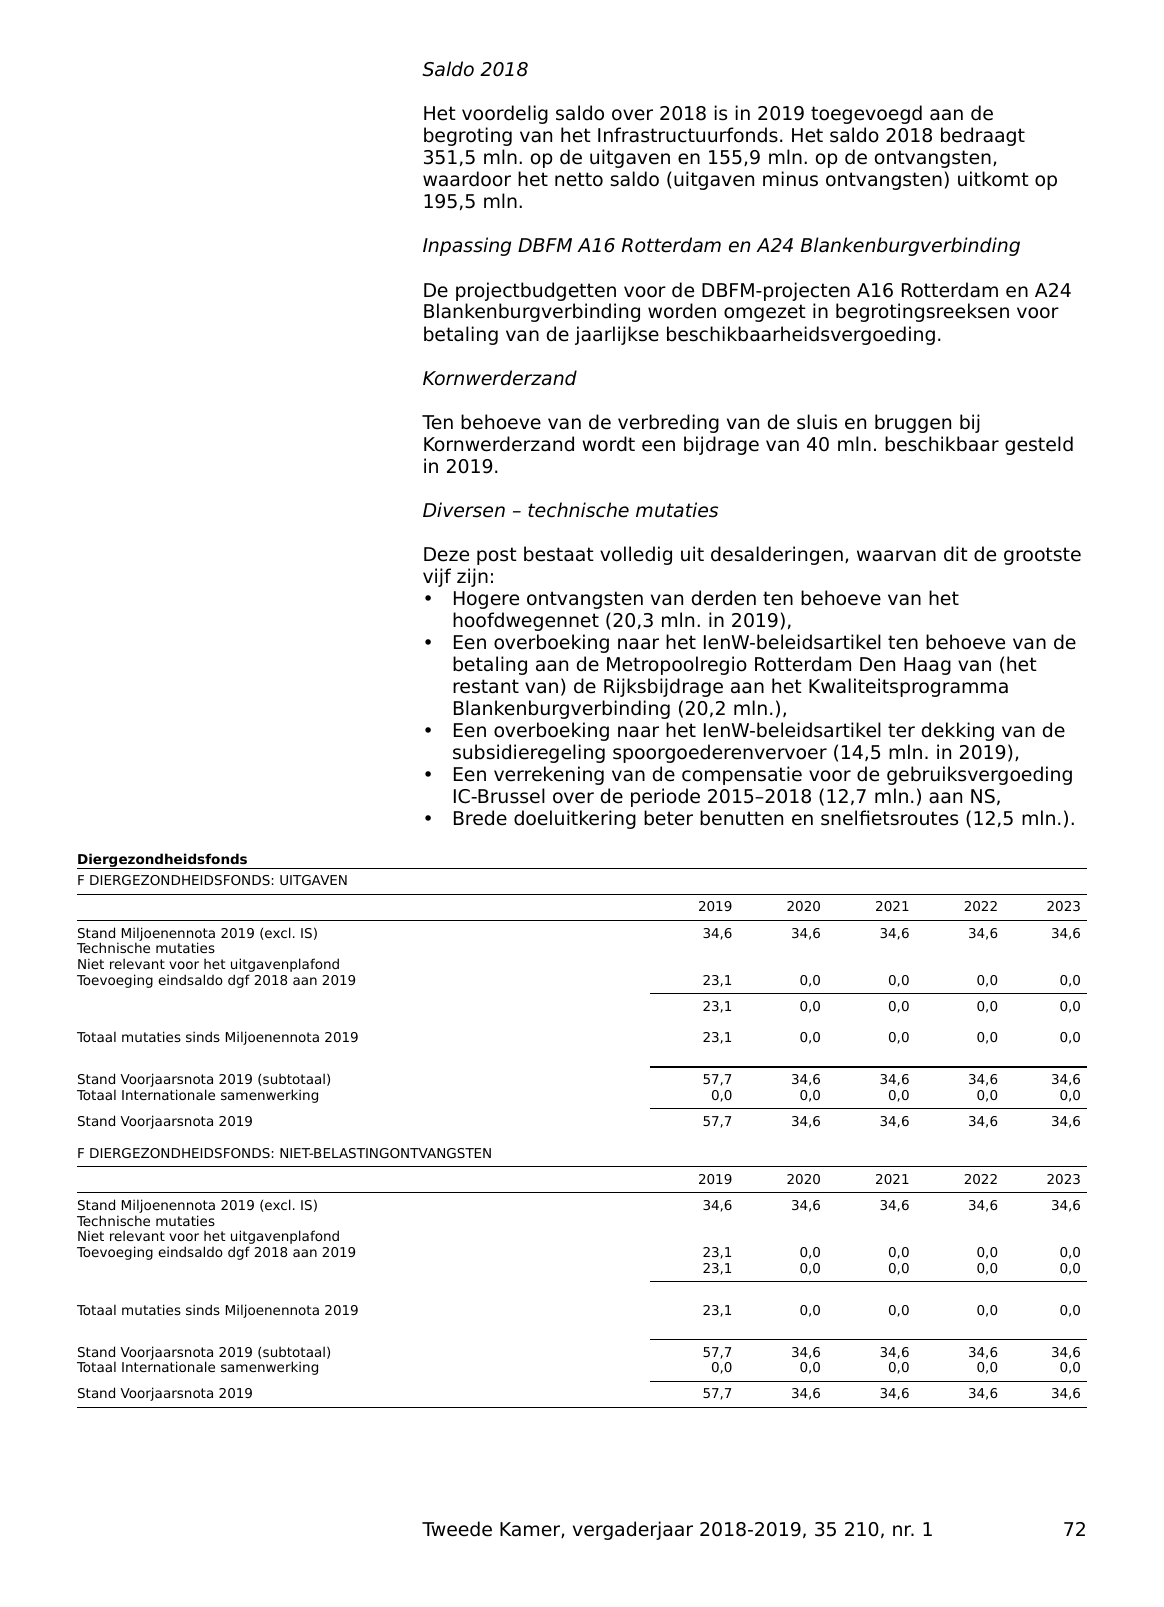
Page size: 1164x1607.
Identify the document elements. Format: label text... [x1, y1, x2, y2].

table_cell [1004, 1046, 1087, 1066]
table_cell 0,0 [827, 1303, 915, 1318]
text • Een verrekening van de compensatie voor de gebruiksvergoeding IC-Brussel over de periode 2015–2018 (12,7 mln.) aan NS, [422, 764, 1087, 808]
table_cell 34,6 [827, 1068, 915, 1088]
subtitle Saldo 2018 [422, 59, 1087, 81]
subtitle Kornwerderzand [422, 368, 1087, 389]
table_cell [738, 1015, 827, 1030]
table_cell Totaal mutaties sinds Miljoenennota 2019 [77, 1303, 649, 1318]
table_cell 0,0 [1004, 1088, 1087, 1108]
table_cell [827, 1015, 915, 1030]
table_cell 34,6 [827, 1109, 915, 1130]
table_cell 34,6 [1004, 1109, 1087, 1130]
table_cell Stand Voorjaarsnota 2019 (subtotaal) [77, 1066, 649, 1088]
table_cell [650, 1282, 738, 1302]
table_cell 34,6 [738, 1340, 827, 1360]
table_cell [77, 1167, 649, 1192]
table_cell 34,6 [915, 1193, 1004, 1213]
table_cell 34,6 [915, 1382, 1004, 1407]
table_cell 0,0 [915, 1088, 1004, 1108]
subtitle Diversen – technische mutaties [422, 500, 1087, 522]
table_cell Stand Voorjaarsnota 2019 [77, 1381, 649, 1407]
table_cell [827, 957, 915, 973]
table_cell [650, 1046, 738, 1066]
table_cell 0,0 [738, 1261, 827, 1281]
table_cell [650, 1229, 738, 1245]
table_cell Toevoeging eindsaldo dgf 2018 aan 2019 [77, 1245, 649, 1261]
table_cell F DIERGEZONDHEIDSFONDS: UITGAVEN [77, 869, 1087, 893]
table_cell [77, 1281, 649, 1302]
table_cell [915, 957, 1004, 973]
table_cell [1004, 1229, 1087, 1245]
table_cell 34,6 [738, 1382, 827, 1407]
table_cell [650, 1214, 738, 1229]
table_cell 0,0 [915, 1245, 1004, 1261]
table_cell Technische mutaties [77, 941, 649, 957]
table_cell F DIERGEZONDHEIDSFONDS: NIET-BELASTINGONTVANGSTEN [77, 1145, 1087, 1166]
table_cell 0,0 [1004, 1030, 1087, 1046]
table_cell 2021 [827, 1167, 915, 1192]
table_cell [650, 1130, 738, 1145]
table_cell [827, 1130, 915, 1145]
table_cell 0,0 [915, 1030, 1004, 1046]
table_cell 2022 [915, 1167, 1004, 1192]
table_cell 57,7 [650, 1109, 738, 1130]
table_cell 0,0 [650, 1088, 738, 1108]
table_cell 2020 [738, 1167, 827, 1192]
table_cell 23,1 [650, 1261, 738, 1281]
table_cell [915, 941, 1004, 957]
table_cell [1004, 1214, 1087, 1229]
table_cell 0,0 [1004, 994, 1087, 1014]
table_cell 23,1 [650, 1245, 738, 1261]
text Het voordelig saldo over 2018 is in 2019 toegevoegd aan de begroting van het Infrastructuurfonds. Het saldo 2018 bedraagt 351,5 mln. op de uitgaven en 155,9 mln. op de ontvangsten, waardoor het netto saldo (uitgaven minus ontvangsten) uitkomt op 195,5 mln. [422, 103, 1087, 213]
table_cell [1004, 1282, 1087, 1302]
table_cell [827, 1282, 915, 1302]
table_cell 0,0 [1004, 1245, 1087, 1261]
table_cell 0,0 [1004, 1261, 1087, 1281]
table_cell [77, 1261, 649, 1281]
table_cell 0,0 [915, 1303, 1004, 1318]
table_cell 0,0 [915, 973, 1004, 993]
table_cell 0,0 [915, 994, 1004, 1014]
table_cell [650, 941, 738, 957]
table_cell 23,1 [650, 1030, 738, 1046]
table_cell 0,0 [827, 1261, 915, 1281]
table_cell 2020 [738, 895, 827, 920]
text De projectbudgetten voor de DBFM-projecten A16 Rotterdam en A24 Blankenburgverbinding worden omgezet in begrotingsreeksen voor betaling van de jaarlijkse beschikbaarheidsvergoeding. [422, 279, 1087, 345]
text Ten behoeve van de verbreding van de sluis en bruggen bij Kornwerderzand wordt een bijdrage van 40 mln. beschikbaar gesteld in 2019. [422, 412, 1087, 478]
table_cell 34,6 [738, 921, 827, 941]
table_cell 34,6 [1004, 1193, 1087, 1213]
table_cell 34,6 [738, 1193, 827, 1213]
table_cell 34,6 [1004, 1068, 1087, 1088]
table_cell [77, 993, 649, 1014]
table_cell 34,6 [915, 921, 1004, 941]
table_cell 2023 [1004, 1167, 1087, 1192]
table_cell 2022 [915, 895, 1004, 920]
text Deze post bestaat volledig uit desalderingen, waarvan dit de grootste vijf zijn: [422, 544, 1087, 588]
table_cell 0,0 [738, 973, 827, 993]
table_cell 0,0 [827, 1360, 915, 1381]
table_cell 0,0 [738, 1303, 827, 1318]
table_cell 34,6 [915, 1068, 1004, 1088]
table_cell Toevoeging eindsaldo dgf 2018 aan 2019 [77, 973, 649, 993]
table_cell [915, 1130, 1004, 1145]
table_cell [738, 1282, 827, 1302]
table_cell [77, 1318, 649, 1339]
table_cell [827, 1229, 915, 1245]
table_cell [738, 1229, 827, 1245]
table_cell [650, 1015, 738, 1030]
table_cell 0,0 [915, 1261, 1004, 1281]
table_cell [738, 941, 827, 957]
table_cell 34,6 [827, 1340, 915, 1360]
table_cell Niet relevant voor het uitgavenplafond [77, 1229, 649, 1245]
table_cell 0,0 [827, 994, 915, 1014]
table_cell 2023 [1004, 895, 1087, 920]
table_cell [77, 1130, 649, 1145]
table_cell 0,0 [738, 994, 827, 1014]
table_cell 34,6 [650, 1193, 738, 1213]
table_cell Stand Miljoenennota 2019 (excl. IS) [77, 1193, 649, 1213]
table_cell 0,0 [1004, 1360, 1087, 1381]
table_cell [77, 1046, 649, 1066]
table_cell 0,0 [1004, 1303, 1087, 1318]
table_cell [915, 1318, 1004, 1339]
table_cell 34,6 [827, 1382, 915, 1407]
table_cell [650, 1318, 738, 1339]
table_cell [738, 1214, 827, 1229]
table_cell [827, 1318, 915, 1339]
table_cell 0,0 [827, 1030, 915, 1046]
table_cell [1004, 1130, 1087, 1145]
table_cell [915, 1015, 1004, 1030]
table_cell [915, 1282, 1004, 1302]
table_cell [77, 1015, 649, 1030]
text • Hogere ontvangsten van derden ten behoeve van het hoofdwegennet (20,3 mln. in 2019), [422, 588, 1087, 632]
table_cell 0,0 [738, 1088, 827, 1108]
table_cell 57,7 [650, 1068, 738, 1088]
table_header Diergezondheidsfonds [77, 852, 1087, 867]
table_cell 0,0 [827, 973, 915, 993]
table_cell [827, 1046, 915, 1066]
table_cell [827, 1214, 915, 1229]
table_cell 34,6 [650, 921, 738, 941]
table_cell 0,0 [827, 1245, 915, 1261]
table_cell 34,6 [915, 1340, 1004, 1360]
table_cell [1004, 941, 1087, 957]
table_cell 2019 [650, 895, 738, 920]
table_cell [915, 1229, 1004, 1245]
table_cell 57,7 [650, 1382, 738, 1407]
table_cell [1004, 1015, 1087, 1030]
table_cell 57,7 [650, 1340, 738, 1360]
text • Een overboeking naar het IenW-beleidsartikel ten behoeve van de betaling aan de Metropoolregio Rotterdam Den Haag van (het restant van) de Rijksbijdrage aan het Kwaliteitsprogramma Blankenburgverbinding (20,2 mln.), [422, 632, 1087, 720]
table_cell [915, 1214, 1004, 1229]
table_cell 34,6 [915, 1109, 1004, 1130]
text • Een overboeking naar het IenW-beleidsartikel ter dekking van de subsidieregeling spoorgoederenvervoer (14,5 mln. in 2019), [422, 720, 1087, 764]
table_cell [738, 1130, 827, 1145]
table_cell 34,6 [1004, 921, 1087, 941]
table_cell 2021 [827, 895, 915, 920]
table_cell 0,0 [650, 1360, 738, 1381]
table_cell [1004, 1318, 1087, 1339]
table_cell 34,6 [738, 1109, 827, 1130]
table_cell Totaal Internationale samenwerking [77, 1088, 649, 1108]
table_cell [915, 1046, 1004, 1066]
table_cell Totaal mutaties sinds Miljoenennota 2019 [77, 1030, 649, 1046]
table_cell [827, 941, 915, 957]
table_cell 34,6 [738, 1068, 827, 1088]
table_cell [77, 895, 649, 920]
table_cell 23,1 [650, 1303, 738, 1318]
table_cell 34,6 [1004, 1382, 1087, 1407]
table_cell 0,0 [915, 1360, 1004, 1381]
table_cell 34,6 [1004, 1340, 1087, 1360]
table_cell 0,0 [738, 1030, 827, 1046]
table_cell [1004, 957, 1087, 973]
table_cell Niet relevant voor het uitgavenplafond [77, 957, 649, 973]
table_cell 0,0 [827, 1088, 915, 1108]
table_cell 0,0 [738, 1245, 827, 1261]
text • Brede doeluitkering beter benutten en snelfietsroutes (12,5 mln.). [422, 808, 1087, 830]
table_cell 0,0 [1004, 973, 1087, 993]
table_cell 23,1 [650, 994, 738, 1014]
table_cell Stand Voorjaarsnota 2019 (subtotaal) [77, 1339, 649, 1360]
table_cell Stand Miljoenennota 2019 (excl. IS) [77, 921, 649, 941]
table_cell [738, 1318, 827, 1339]
subtitle Inpassing DBFM A16 Rotterdam en A24 Blankenburgverbinding [422, 235, 1087, 257]
table_cell [738, 957, 827, 973]
table_cell Stand Voorjaarsnota 2019 [77, 1108, 649, 1130]
table_cell [650, 957, 738, 973]
table_cell 23,1 [650, 973, 738, 993]
table_cell 34,6 [827, 1193, 915, 1213]
table_cell Totaal Internationale samenwerking [77, 1360, 649, 1381]
table_cell 2019 [650, 1167, 738, 1192]
table_cell Technische mutaties [77, 1214, 649, 1229]
table_cell [738, 1046, 827, 1066]
table_cell 0,0 [738, 1360, 827, 1381]
table_cell 34,6 [827, 921, 915, 941]
